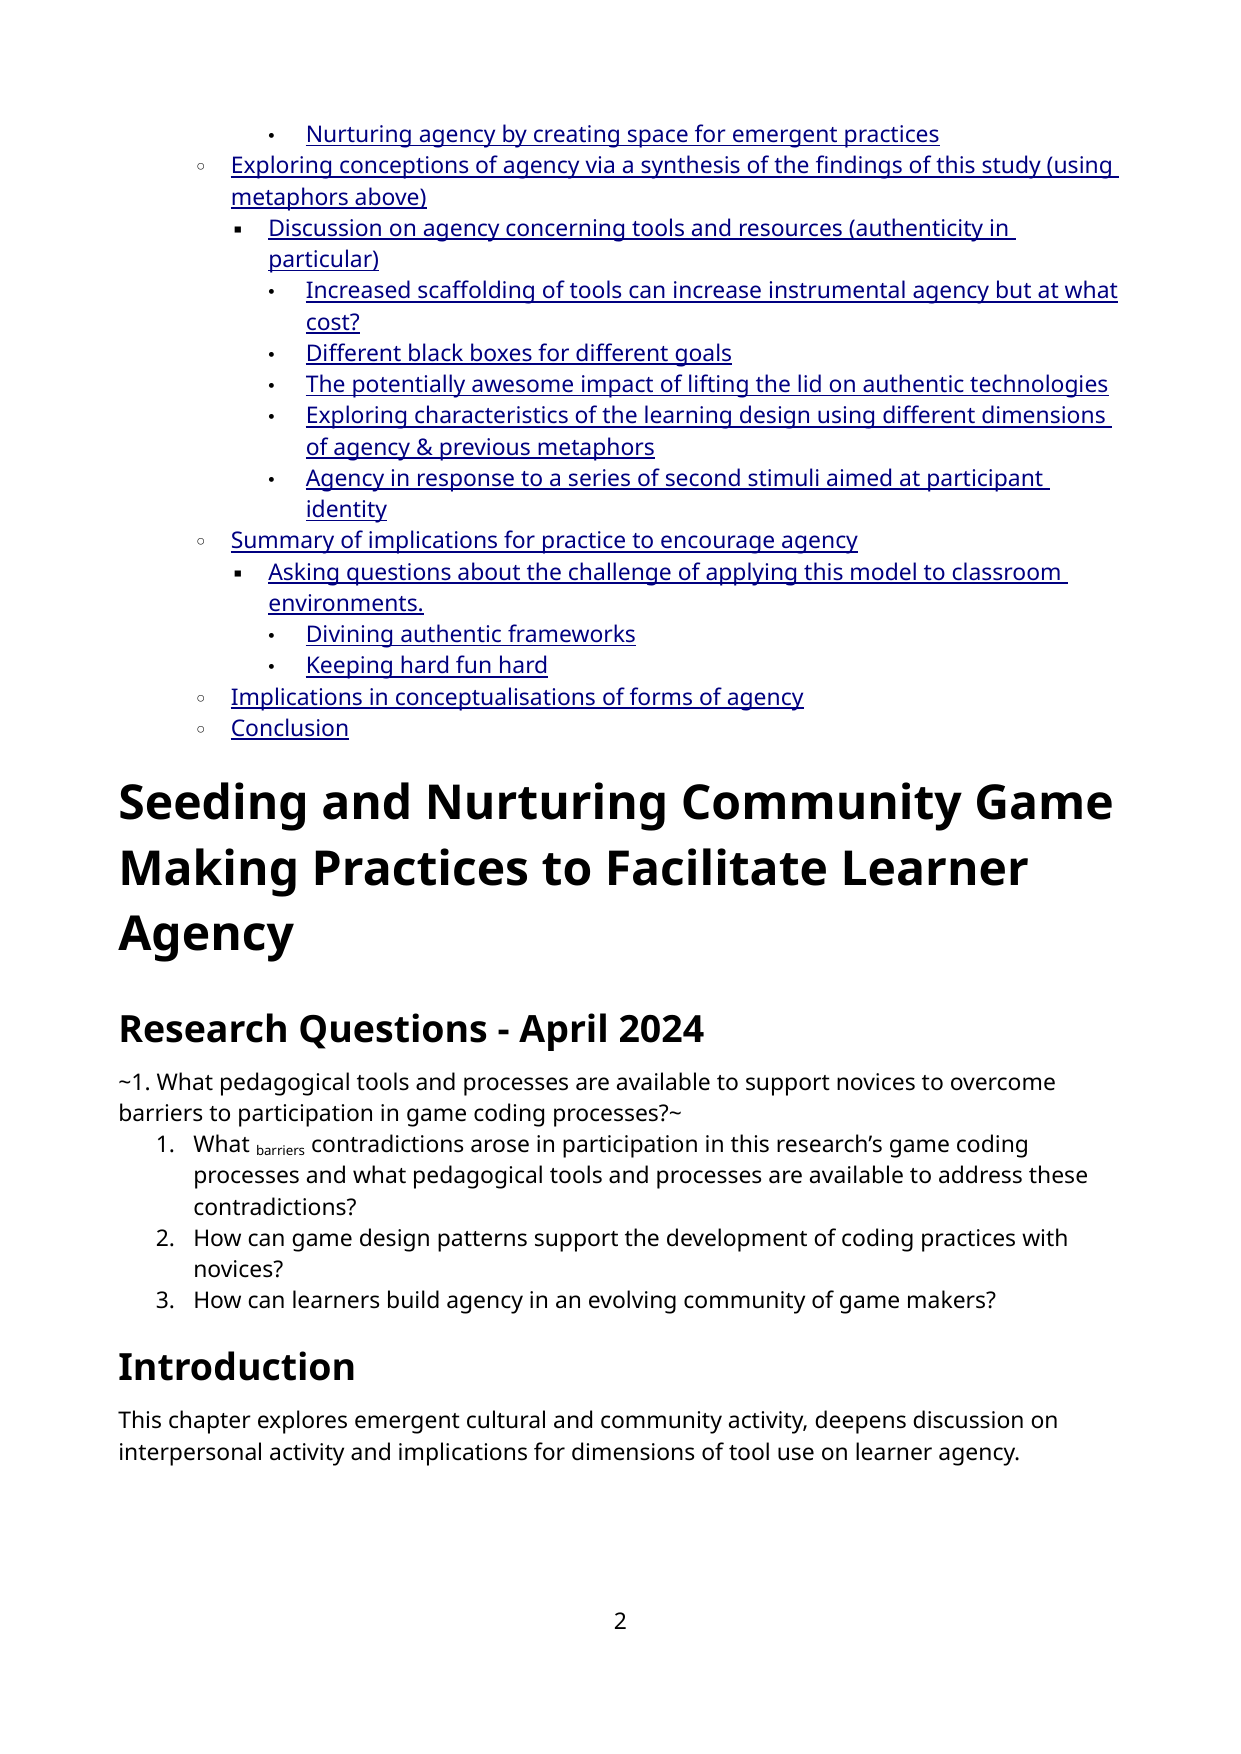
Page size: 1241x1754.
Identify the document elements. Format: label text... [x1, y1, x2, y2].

text This chapter explores emergent cultural and community activity, deepens discussion on interpersonal activity and implications for dimensions of tool use on learner agency. [118, 1404, 1122, 1467]
list How can game design patterns support the development of coding practices with novices? [156, 1222, 1122, 1284]
list Asking questions about the challenge of applying this model to classroom environments. [231, 556, 1122, 618]
list Divining authentic frameworks [268, 618, 1122, 649]
list What barriers contradictions arose in participation in this research’s game coding processes and what pedagogical tools and processes are available to address these contradictions? [156, 1128, 1122, 1222]
list Agency in response to a series of second stimuli aimed at participant identity [268, 462, 1122, 524]
subtitle Seeding and Nurturing Community Game Making Practices to Facilitate Learner Agency [118, 768, 1122, 965]
list Implications in conceptualisations of forms of agency [193, 681, 1122, 712]
list Discussion on agency concerning tools and resources (authenticity in particular) [231, 212, 1122, 274]
list The potentially awesome impact of lifting the lid on authentic technologies [268, 368, 1122, 399]
list Exploring characteristics of the learning design using different dimensions of agency & previous metaphors [268, 399, 1122, 462]
list Nurturing agency by creating space for emergent practices [268, 118, 1122, 149]
text ~1. What pedagogical tools and processes are available to support novices to overcome barriers to participation in game coding processes?~ [118, 1066, 1122, 1128]
subtitle Research Questions - April 2024 [118, 1002, 1122, 1053]
list Increased scaffolding of tools can increase instrumental agency but at what cost? [268, 274, 1122, 337]
list Different black boxes for different goals [268, 337, 1122, 368]
list Summary of implications for practice to encourage agency [193, 524, 1122, 556]
list How can learners build agency in an evolving community of game makers? [156, 1284, 1122, 1316]
list Exploring conceptions of agency via a synthesis of the findings of this study (using metaphors above) [193, 149, 1122, 212]
list Keeping hard fun hard [268, 649, 1122, 681]
list Conclusion [193, 712, 1122, 743]
subtitle Introduction [118, 1341, 1122, 1392]
